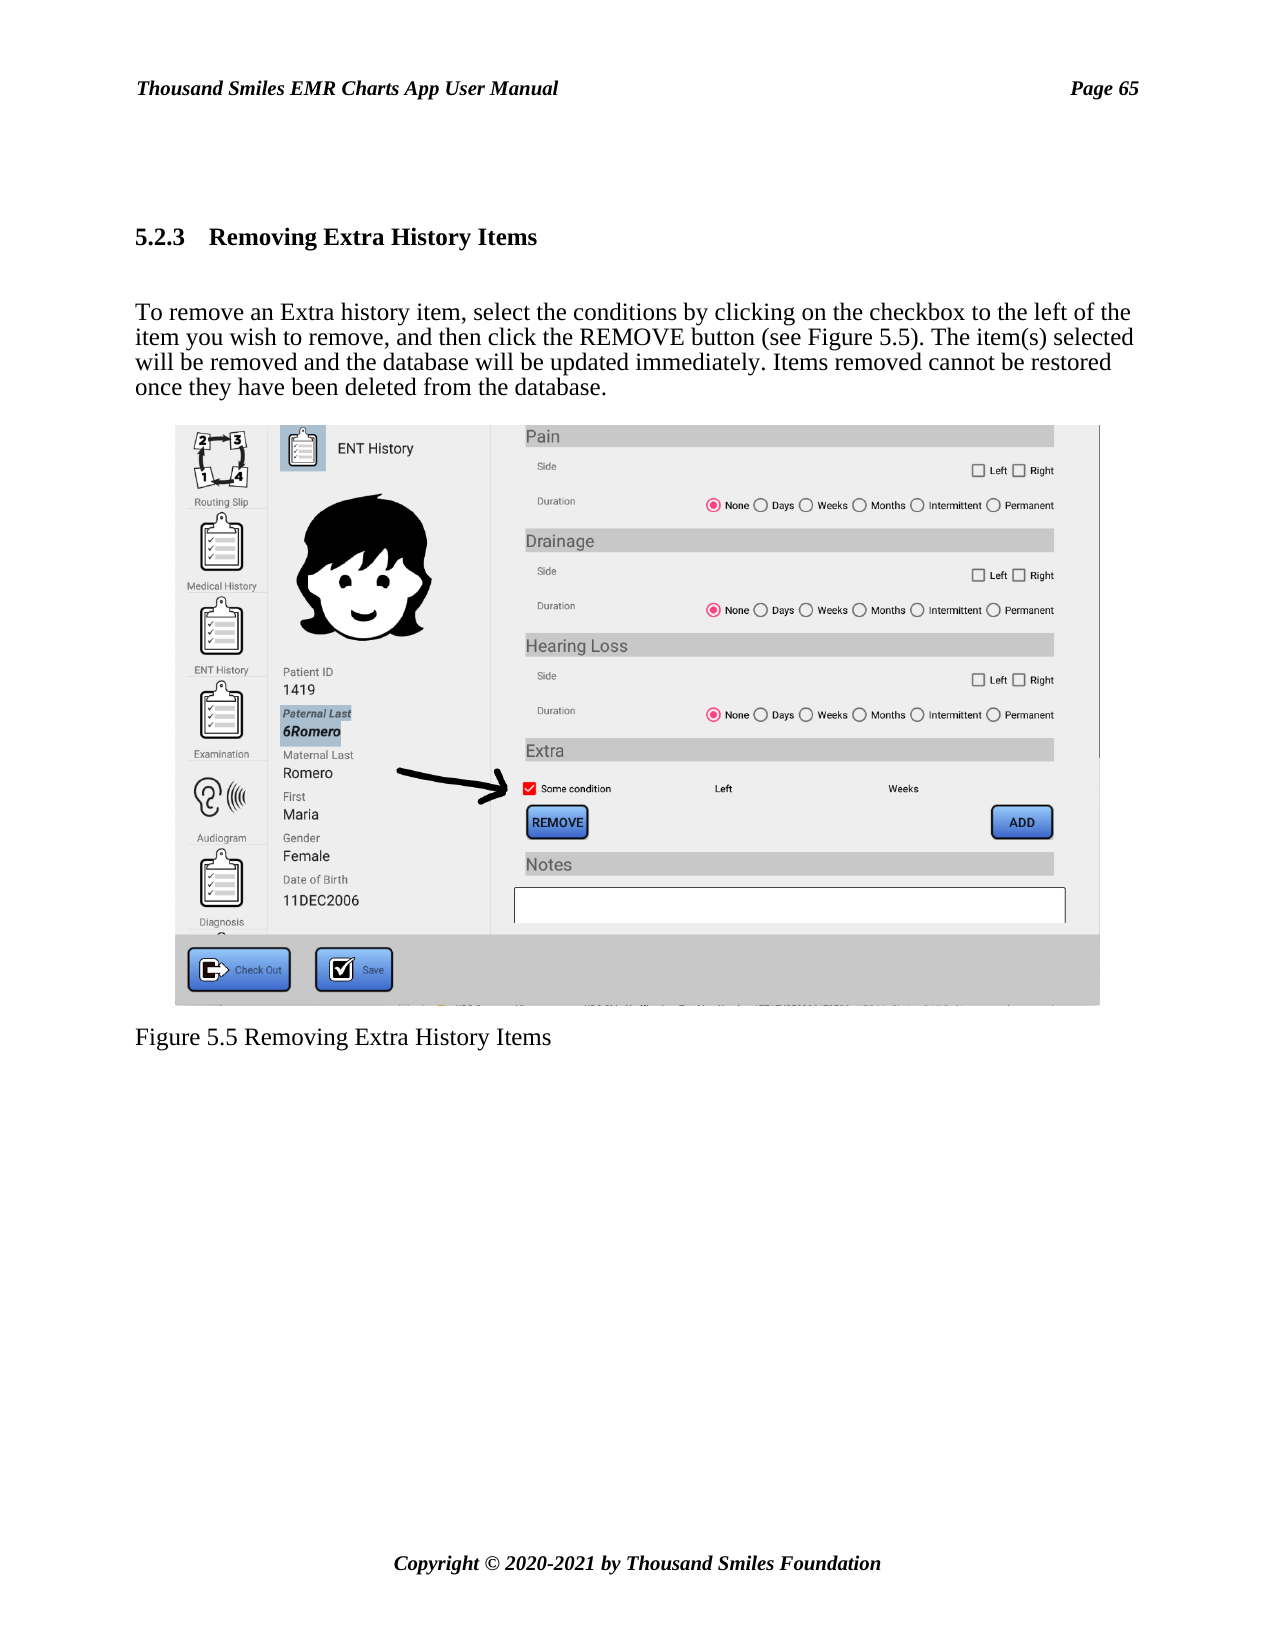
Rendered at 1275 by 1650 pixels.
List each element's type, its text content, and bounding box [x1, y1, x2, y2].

text To remove an Extra history item, select the conditions by clicking on the checkbox to the left of the item you wish to remove, and then click the REMOVE button (see Figure 5.5). The item(s) selected will be removed and the database will be updated immediately. Items removed cannot be restored once they have been deleted from the database. [135, 300, 1140, 400]
subtitle Removing Extra History Items [135, 225, 1140, 250]
picture [175, 425, 1100, 1006]
text Figure 5.5 Removing Extra History Items [135, 1025, 1140, 1050]
